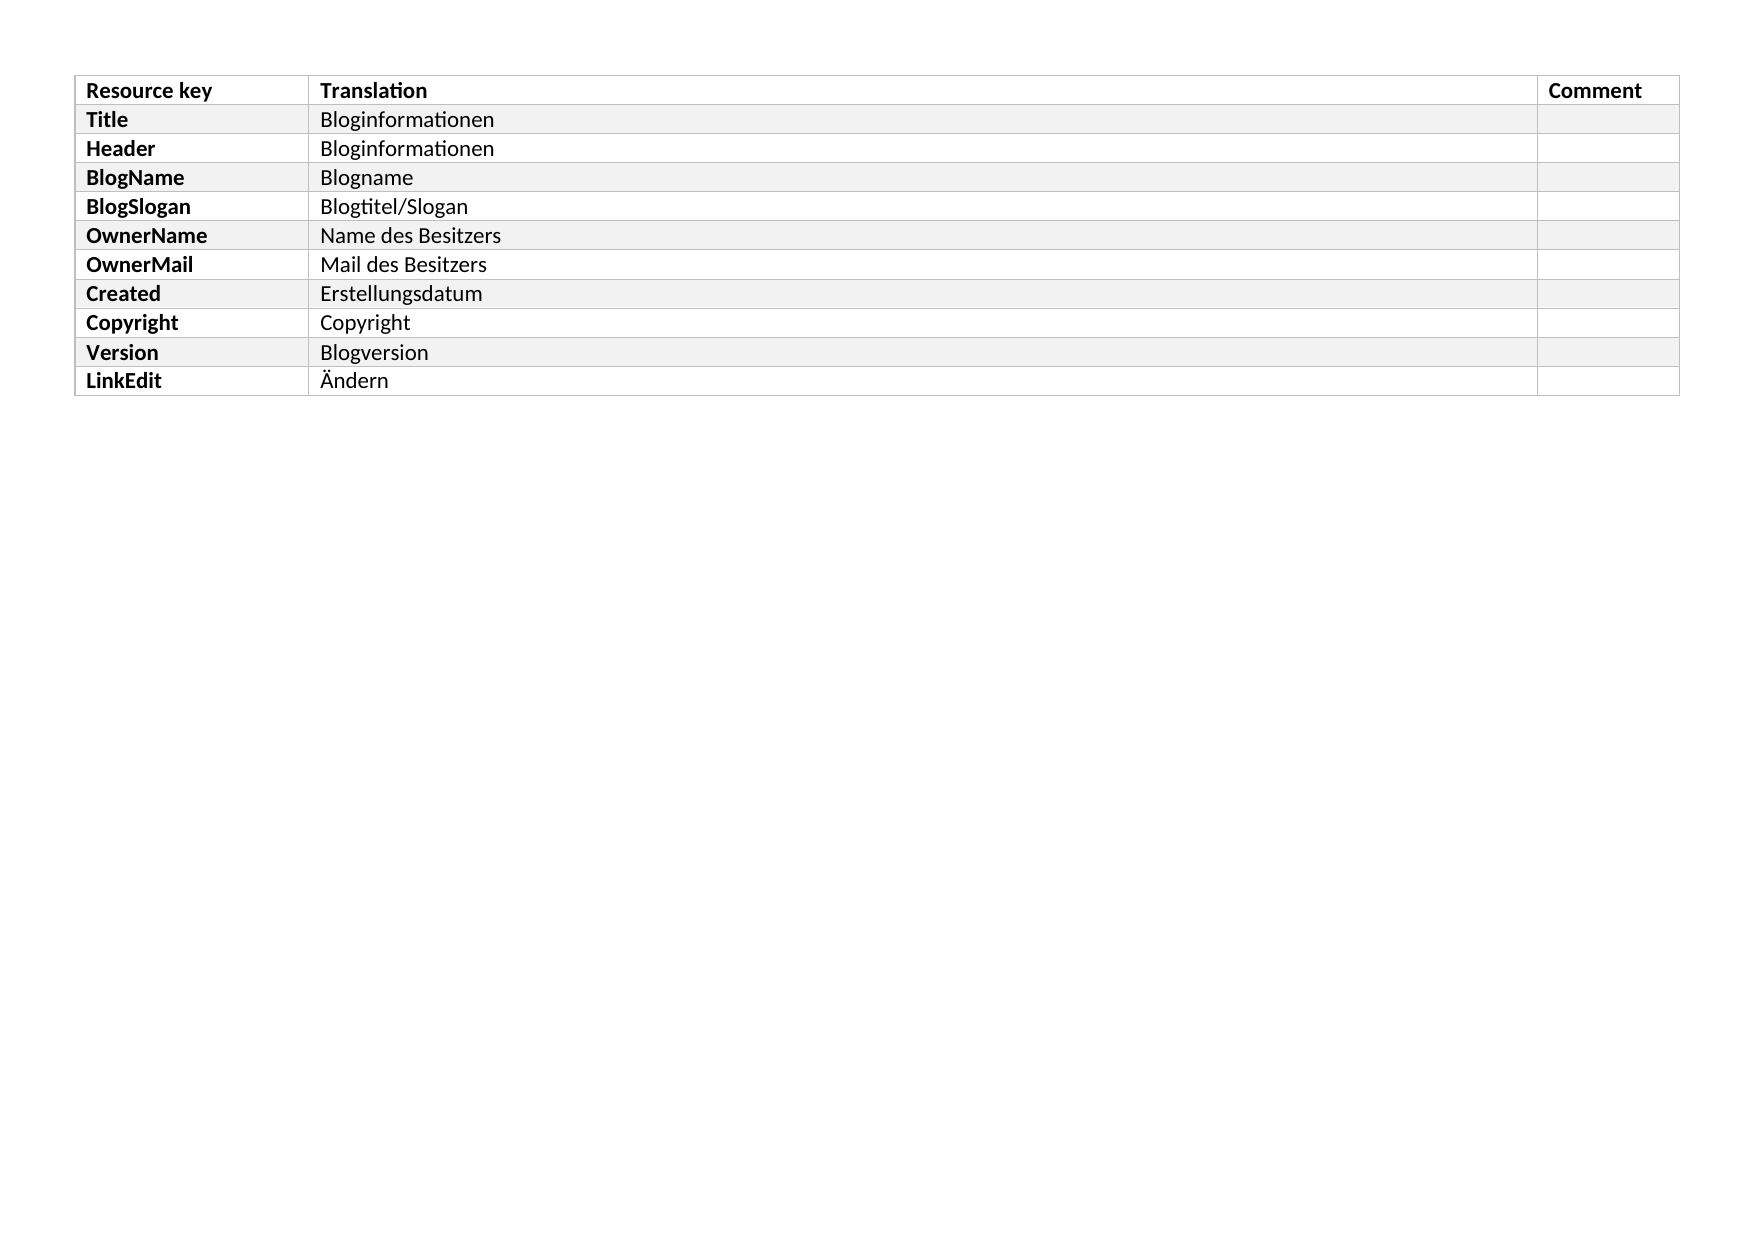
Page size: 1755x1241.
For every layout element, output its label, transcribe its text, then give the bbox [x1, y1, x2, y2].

table_cell Ändern [309, 367, 1537, 395]
table_cell Bloginformationen [309, 134, 1537, 162]
table_cell [1538, 163, 1679, 191]
table_cell Header [76, 134, 308, 162]
table_cell Title [76, 105, 308, 133]
table_header Resource key [76, 76, 308, 104]
table_cell OwnerMail [76, 250, 308, 278]
table_cell Bloginformationen [309, 105, 1537, 133]
table_cell Blogversion [309, 338, 1537, 366]
table_cell [1538, 367, 1679, 395]
table_cell BlogSlogan [76, 192, 308, 220]
table_cell Mail des Besitzers [309, 250, 1537, 278]
table_cell [1538, 309, 1679, 337]
table_cell Created [76, 280, 308, 307]
table_header Comment [1538, 76, 1679, 104]
table_cell Erstellungsdatum [309, 280, 1537, 307]
table_cell [1538, 192, 1679, 220]
table_cell [1538, 338, 1679, 366]
table_cell [1538, 134, 1679, 162]
table_cell Blogtitel/Slogan [309, 192, 1537, 220]
table_cell LinkEdit [76, 367, 308, 395]
table_cell Copyright [76, 309, 308, 337]
table_cell BlogName [76, 163, 308, 191]
table_cell Version [76, 338, 308, 366]
table_header Translation [309, 76, 1537, 104]
table_cell [1538, 221, 1679, 249]
table_cell Name des Besitzers [309, 221, 1537, 249]
table_cell [1538, 250, 1679, 278]
table_cell Copyright [309, 309, 1537, 337]
table_cell OwnerName [76, 221, 308, 249]
table_cell [1538, 105, 1679, 133]
table_cell Blogname [309, 163, 1537, 191]
table_cell [1538, 280, 1679, 307]
